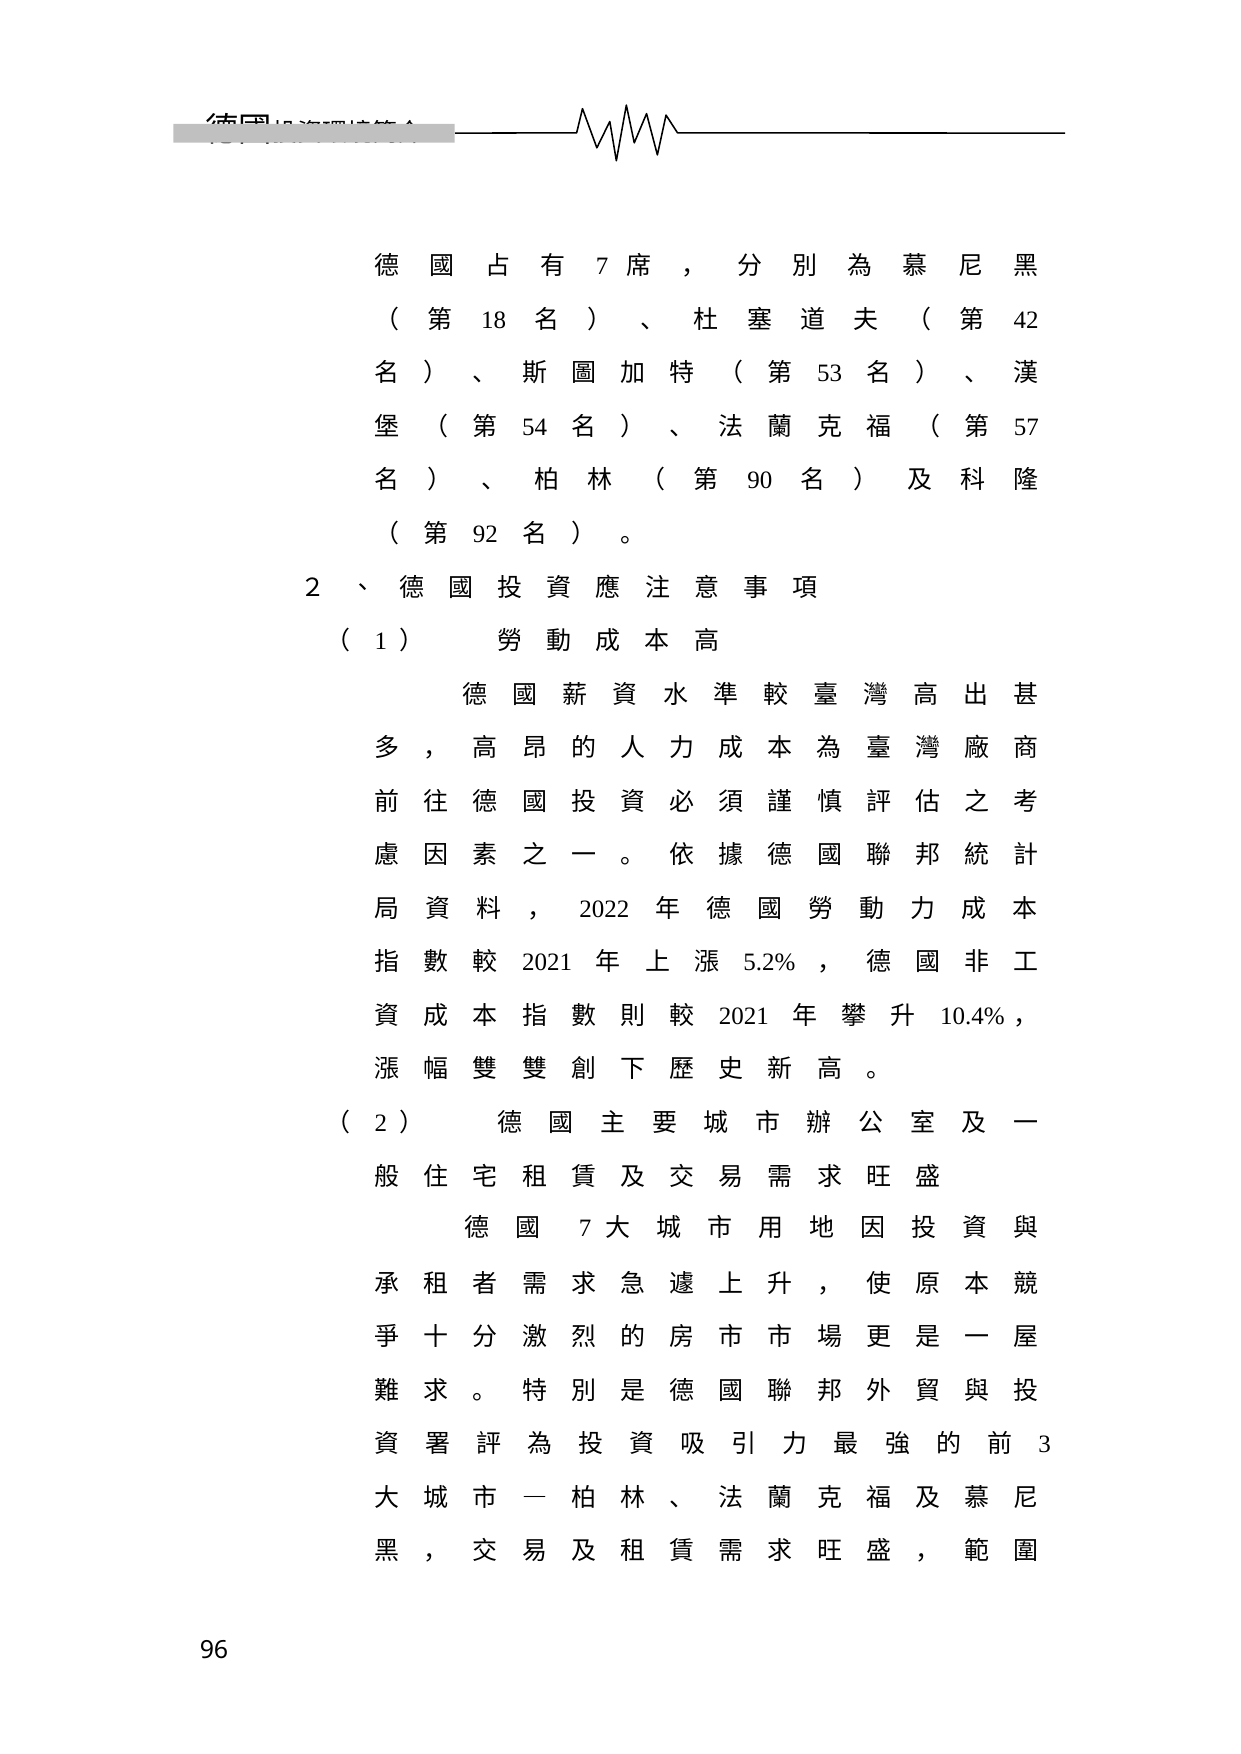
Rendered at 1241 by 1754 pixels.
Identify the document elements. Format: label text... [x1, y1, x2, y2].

text ２、德國投資應注意事項 [276, 558, 1063, 612]
text （1） 勞動成本高 [301, 612, 1063, 666]
text 德國7大城市用地因投資與承租者需求急遽上升，使原本競爭十分激烈的房市市場更是一屋難求。特別是德國聯邦外貿與投資署評為投資吸引力最強的前3大城市—柏林、法蘭克福及慕尼黑，交易及租賃需求旺盛，範圍 [301, 1201, 1063, 1576]
text 德國占有7席，分別為慕尼黑（第18名）、杜塞道夫（第42名）、斯圖加特（第53名）、漢堡（第54名）、法蘭克福（第57名）、柏林（第90名）及科隆（第92名）。 [301, 237, 1063, 558]
text 德國薪資水準較臺灣高出甚多，高昂的人力成本為臺灣廠商前往德國投資必須謹慎評估之考慮因素之一。依據德國聯邦統計局資料，2022年德國勞動力成本指數較2021年上漲5.2%，德國非工資成本指數則較2021年攀升10.4%，漲幅雙雙創下歷史新高。 [301, 666, 1063, 1094]
text （2） 德國主要城市辦公室及一般住宅租賃及交易需求旺盛 [301, 1094, 1063, 1201]
